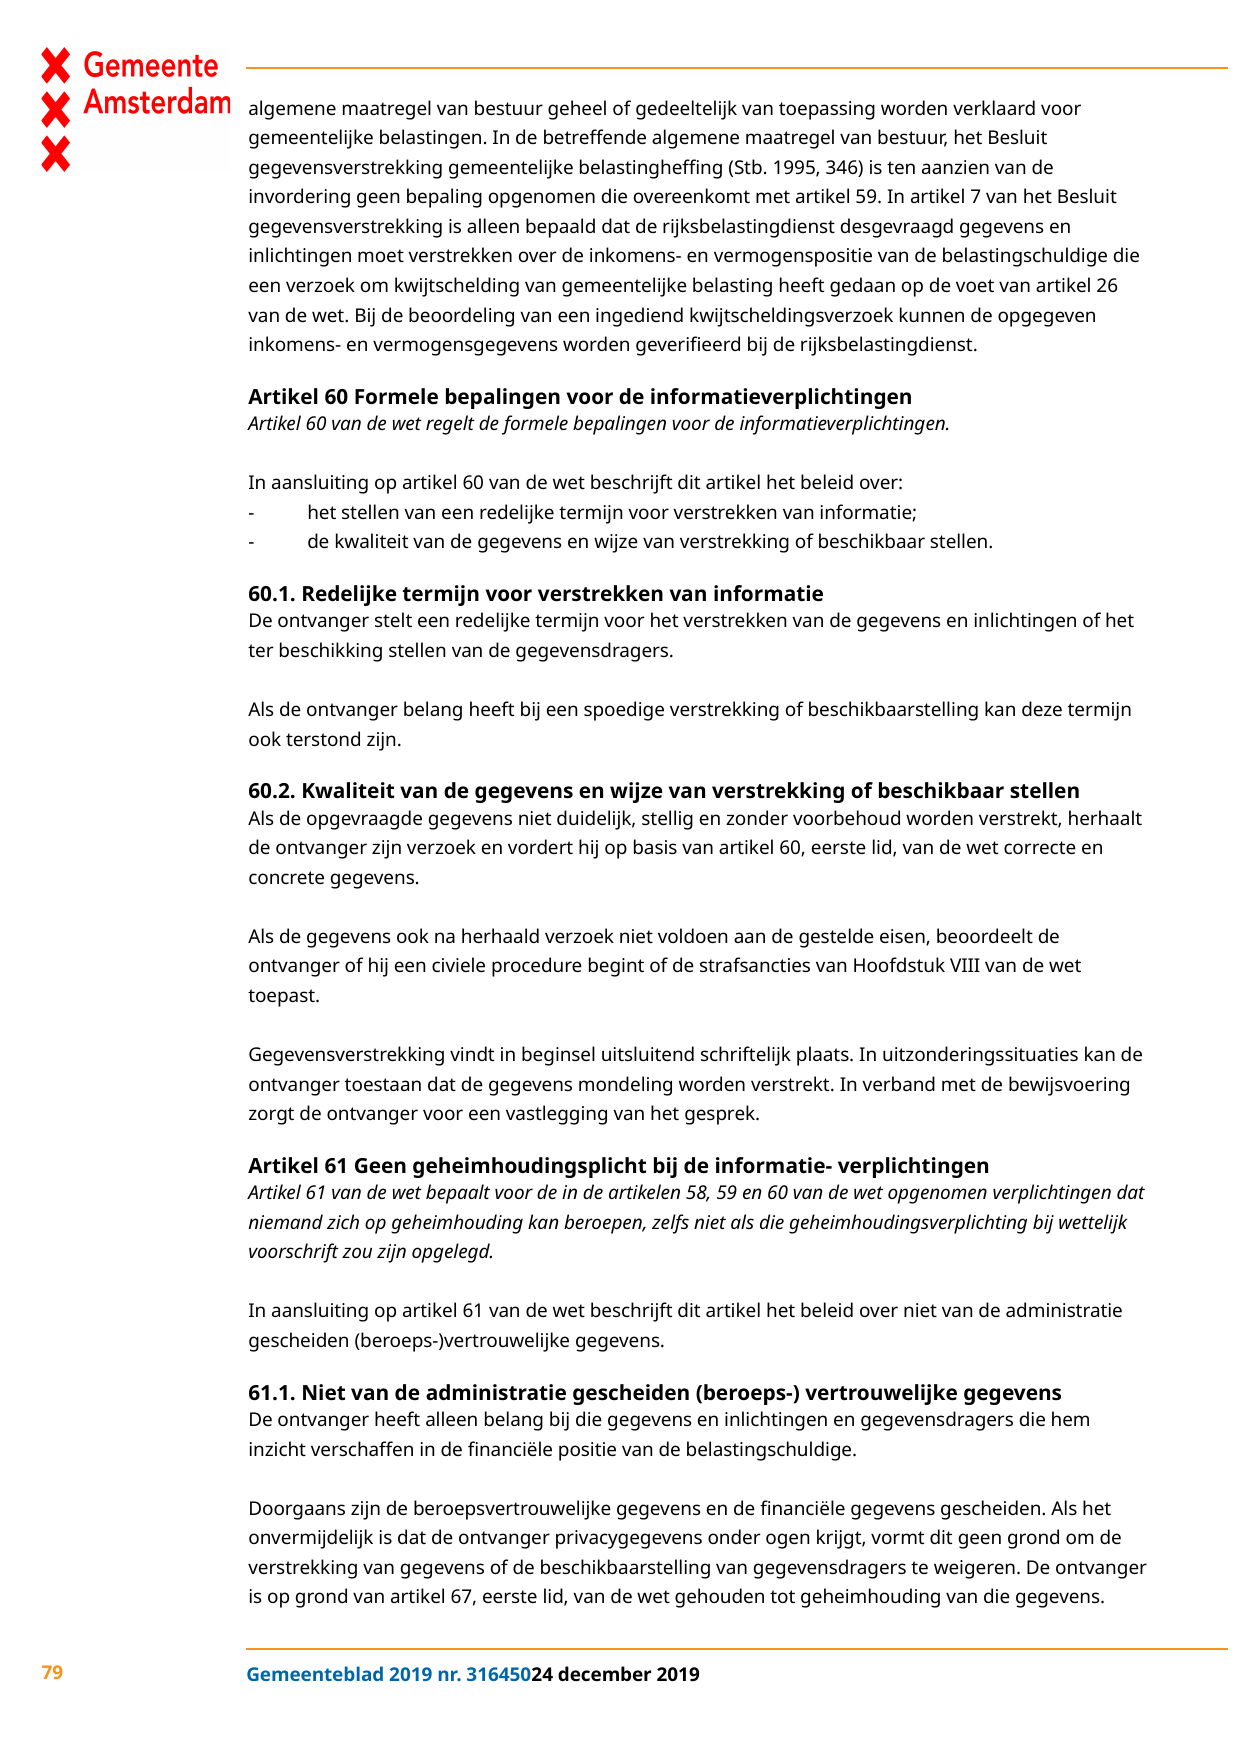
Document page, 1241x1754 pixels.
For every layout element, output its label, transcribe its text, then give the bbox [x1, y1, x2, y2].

text Als de gegevens ook na herhaald verzoek niet voldoen aan de gestelde eisen, beoordeelt de ontvanger of hij een civiele procedure begint of de strafsancties van Hoofdstuk VIII van de wet toepast. [248, 923, 1152, 1008]
text Artikel 61 Geen geheimhoudingsplicht bij de informatie- verplichtingen [248, 1151, 1152, 1179]
text Artikel 60 van de wet regelt de formele bepalingen voor de informatieverplichtingen. [248, 410, 1152, 436]
text In aansluiting op artikel 61 van de wet beschrijft dit artikel het beleid over niet van de administratie gescheiden (beroeps-)vertrouwelijke gegevens. [248, 1298, 1152, 1353]
text De ontvanger heeft alleen belang bij die gegevens en inlichtingen en gegevensdragers die hem inzicht verschaffen in de financiële positie van de belastingschuldige. [248, 1406, 1152, 1461]
text 61.1. Niet van de administratie gescheiden (beroeps-) vertrouwelijke gegevens [248, 1378, 1152, 1406]
picture [41, 47, 231, 172]
text 60.1. Redelijke termijn voor verstrekken van informatie [248, 579, 1152, 607]
text Als de ontvanger belang heeft bij een spoedige verstrekking of beschikbaarstelling kan deze termijn ook terstond zijn. [248, 696, 1152, 752]
text algemene maatregel van bestuur geheel of gedeeltelijk van toepassing worden verklaard voor gemeentelijke belastingen. In de betreffende algemene maatregel van bestuur, het Besluit gegevensverstrekking gemeentelijke belastingheffing (Stb. 1995, 346) is ten aanzien van de invordering geen bepaling opgenomen die overeenkomt met artikel 59. In artikel 7 van het Besluit gegevensverstrekking is alleen bepaald dat de rijksbelastingdienst desgevraagd gegevens en inlichtingen moet verstrekken over de inkomens- en vermogenspositie van de belastingschuldige die een verzoek om kwijtschelding van gemeentelijke belasting heeft gedaan op de voet van artikel 26 van de wet. Bij de beoordeling van een ingediend kwijtscheldingsverzoek kunnen de opgegeven inkomens- en vermogensgegevens worden geverifieerd bij de rijksbelastingdienst. [248, 95, 1152, 357]
text De ontvanger stelt een redelijke termijn voor het verstrekken van de gegevens en inlichtingen of het ter beschikking stellen van de gegevensdragers. [248, 607, 1152, 663]
text In aansluiting op artikel 60 van de wet beschrijft dit artikel het beleid over: [248, 469, 1152, 495]
text Artikel 60 Formele bepalingen voor de informatieverplichtingen [248, 382, 1152, 410]
text Doorgaans zijn de beroepsvertrouwelijke gegevens en de financiële gegevens gescheiden. Als het onvermijdelijk is dat de ontvanger privacygegevens onder ogen krijgt, vormt dit geen grond om de verstrekking van gegevens of de beschikbaarstelling van gegevensdragers te weigeren. De ontvanger is op grond van artikel 67, eerste lid, van de wet gehouden tot geheimhouding van die gegevens. [248, 1495, 1152, 1609]
list het stellen van een redelijke termijn voor verstrekken van informatie; [248, 499, 1152, 525]
text Als de opgevraagde gegevens niet duidelijk, stellig en zonder voorbehoud worden verstrekt, herhaalt de ontvanger zijn verzoek en vordert hij op basis van artikel 60, eerste lid, van de wet correcte en concrete gegevens. [248, 805, 1152, 889]
text Gegevensverstrekking vindt in beginsel uitsluitend schriftelijk plaats. In uitzonderingssituaties kan de ontvanger toestaan dat de gegevens mondeling worden verstrekt. In verband met de bewijsvoering zorgt de ontvanger voor een vastlegging van het gesprek. [248, 1041, 1152, 1126]
text 60.2. Kwaliteit van de gegevens en wijze van verstrekking of beschikbaar stellen [248, 776, 1152, 805]
list de kwaliteit van de gegevens en wijze van verstrekking of beschikbaar stellen. [248, 529, 1152, 554]
text Artikel 61 van de wet bepaalt voor de in de artikelen 58, 59 en 60 van de wet opgenomen verplichtingen dat niemand zich op geheimhouding kan beroepen, zelfs niet als die geheimhoudingsverplichting bij wettelijk voorschrift zou zijn opgelegd. [248, 1179, 1152, 1264]
